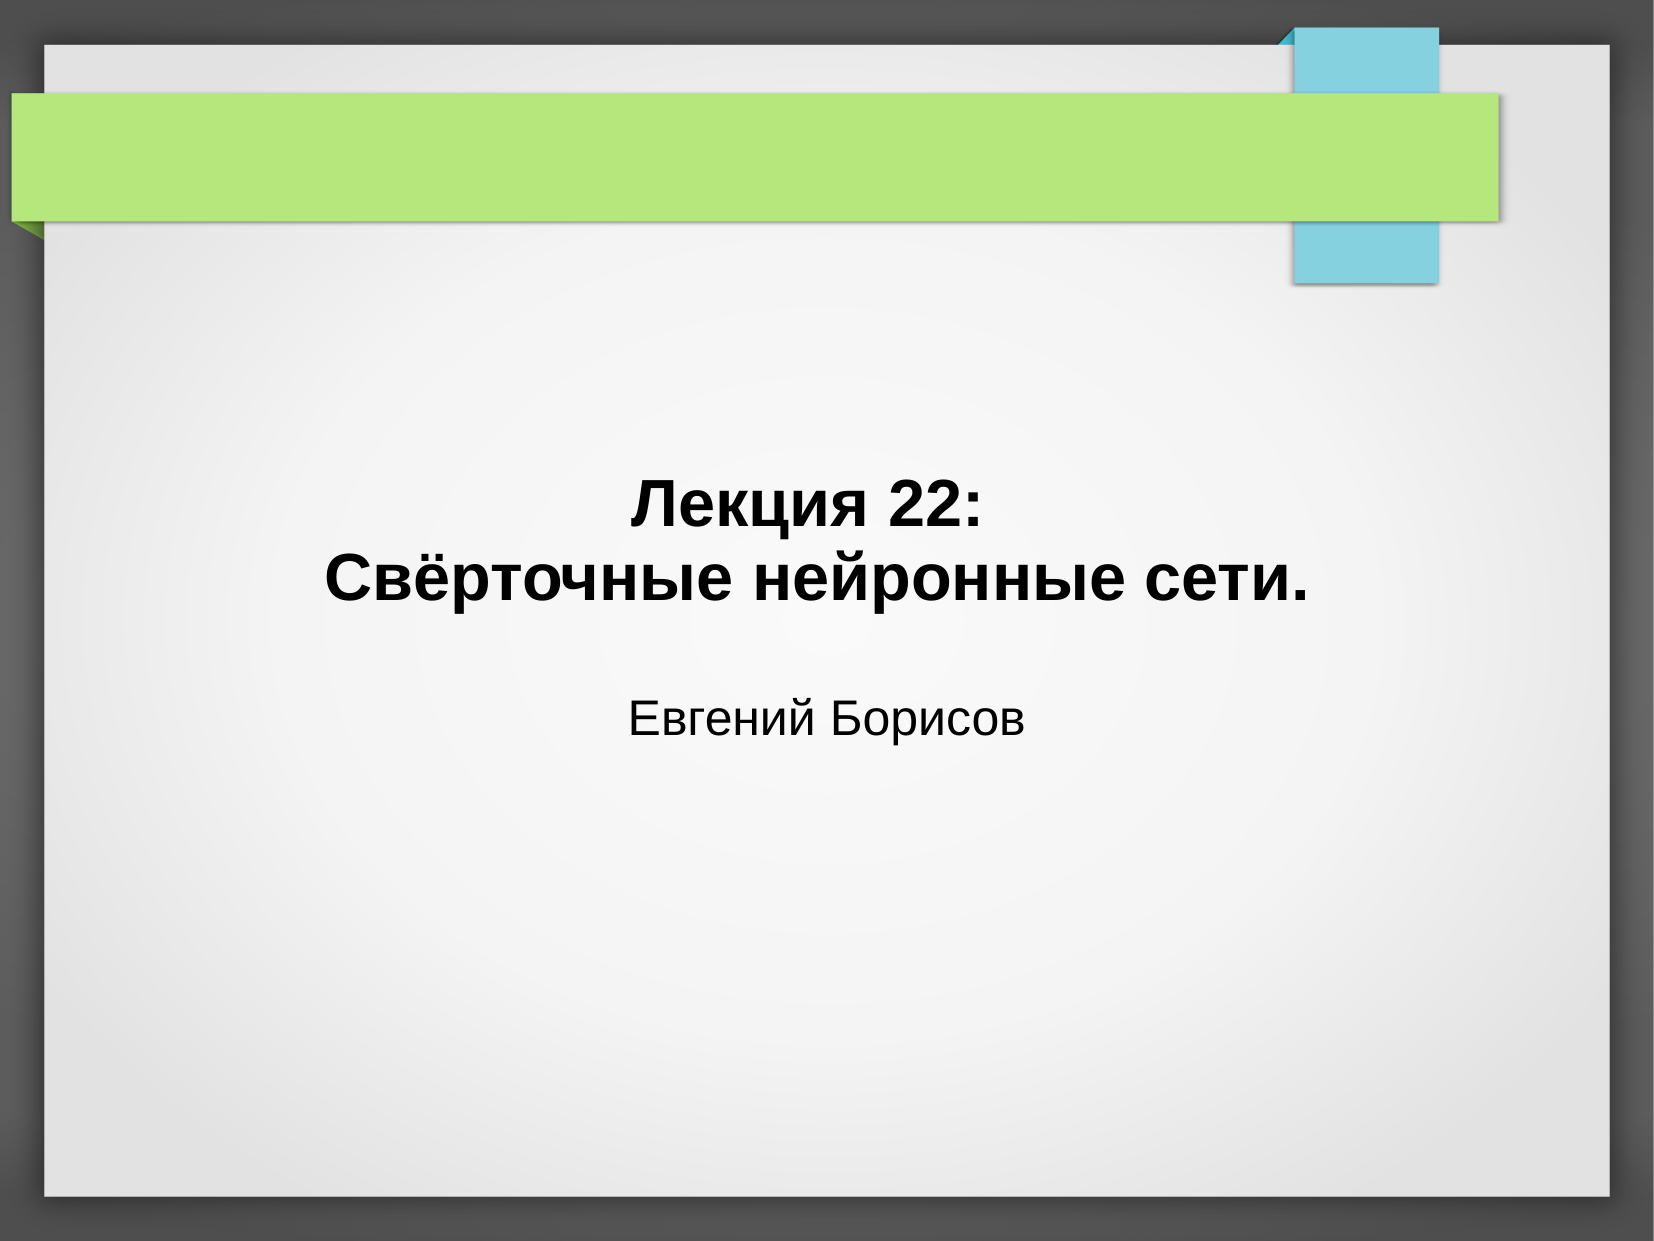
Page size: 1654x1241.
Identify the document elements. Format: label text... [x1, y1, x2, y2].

subtitle Лекция 22: Свёрточные нейронные сети. Евгений Борисов [82, 290, 1571, 1010]
picture [0, 0, 1654, 1241]
